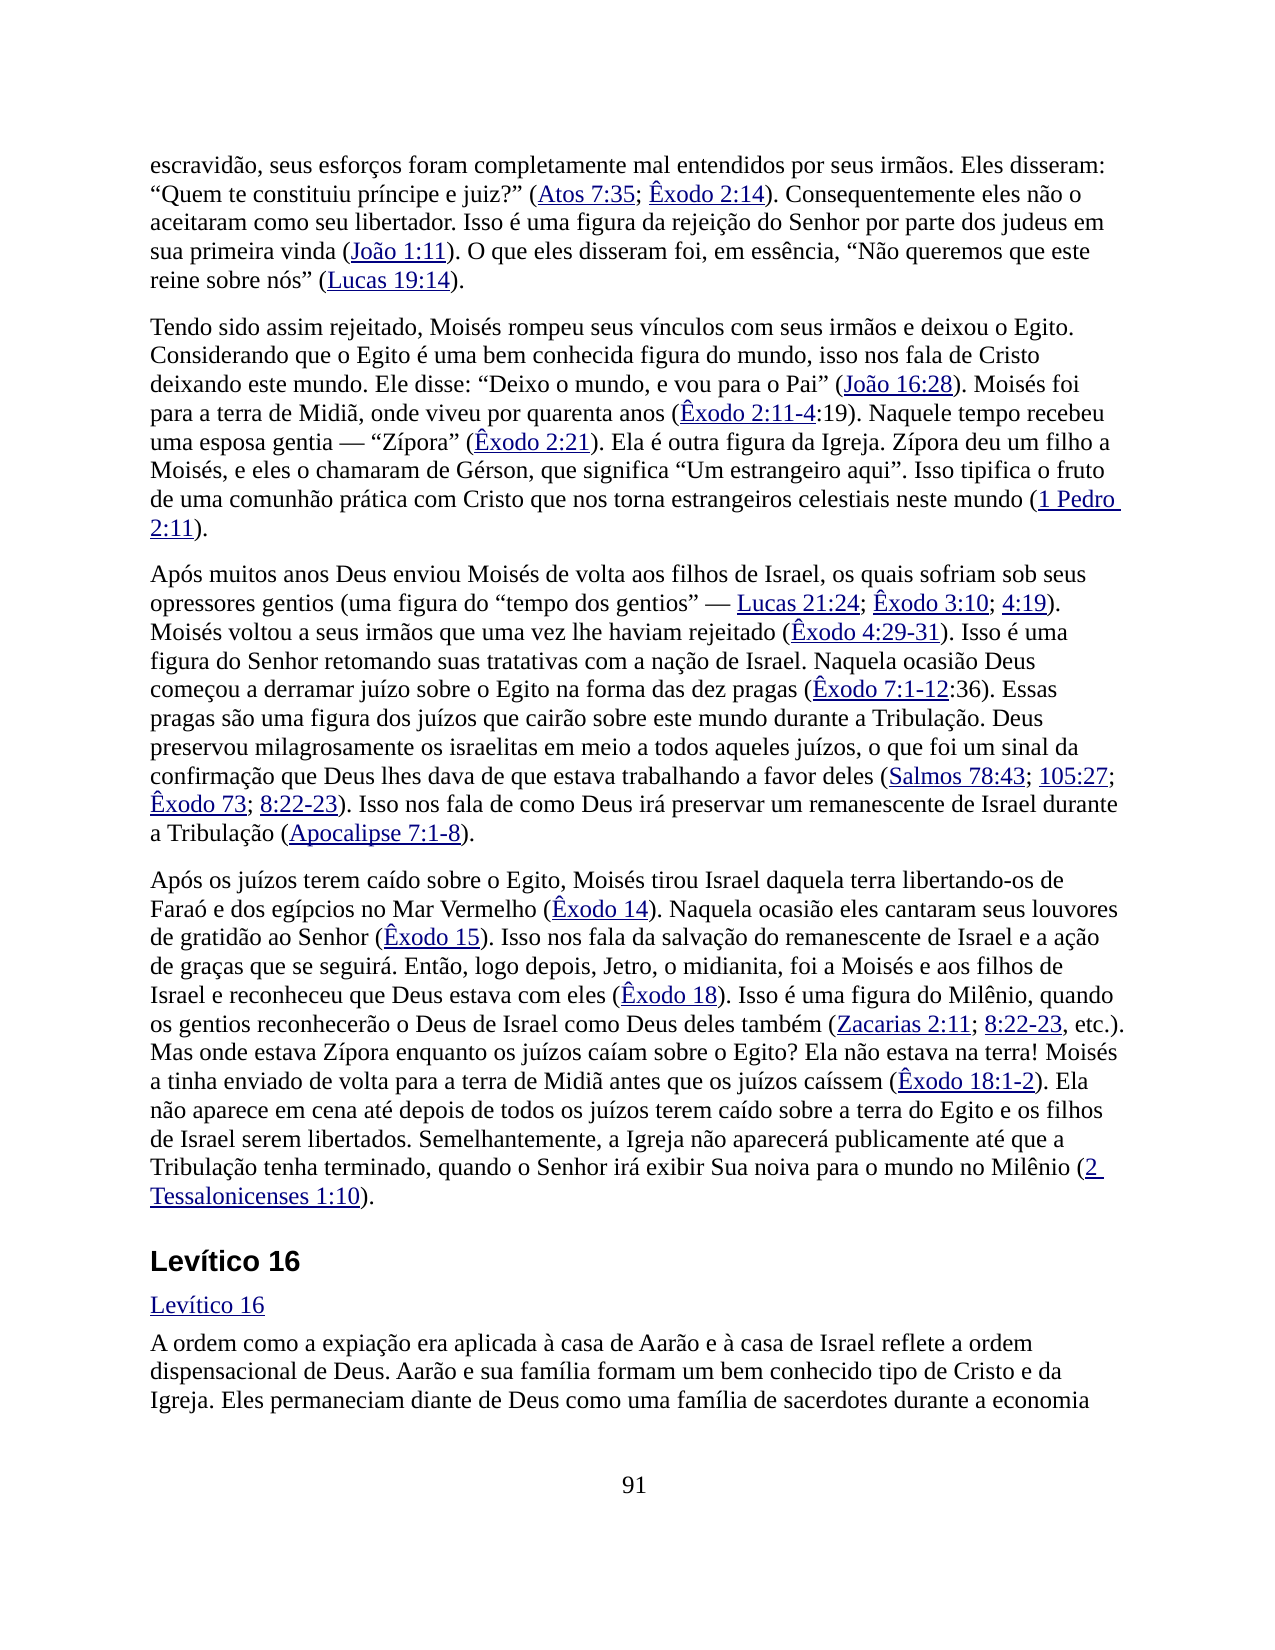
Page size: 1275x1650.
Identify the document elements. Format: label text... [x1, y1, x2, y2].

text escravidão, seus esforços foram completamente mal entendidos por seus irmãos. Eles disseram: “Quem te constituiu príncipe e juiz?” (Atos 7:35; Êxodo 2:14). Consequentemente eles não o aceitaram como seu libertador. Isso é uma figura da rejeição do Senhor por parte dos judeus em sua primeira vinda (João 1:11). O que eles disseram foi, em essência, “Não queremos que este reine sobre nós” (Lucas 19:14). [150, 150, 1125, 294]
text Após muitos anos Deus enviou Moisés de volta aos filhos de Israel, os quais sofriam sob seus opressores gentios (uma figura do “tempo dos gentios” — Lucas 21:24; Êxodo 3:10; 4:19). Moisés voltou a seus irmãos que uma vez lhe haviam rejeitado (Êxodo 4:29-31). Isso é uma figura do Senhor retomando suas tratativas com a nação de Israel. Naquela ocasião Deus começou a derramar juízo sobre o Egito na forma das dez pragas (Êxodo 7:1-12:36). Essas pragas são uma figura dos juízos que cairão sobre este mundo durante a Tribulação. Deus preservou milagrosamente os israelitas em meio a todos aqueles juízos, o que foi um sinal da confirmação que Deus lhes dava de que estava trabalhando a favor deles (Salmos 78:43; 105:27; Êxodo 73; 8:22-23). Isso nos fala de como Deus irá preservar um remanescente de Israel durante a Tribulação (Apocalipse 7:1-8). [150, 559, 1125, 847]
text Levítico 16 [150, 1290, 1125, 1319]
text Após os juízos terem caído sobre o Egito, Moisés tirou Israel daquela terra libertando-os de Faraó e dos egípcios no Mar Vermelho (Êxodo 14). Naquela ocasião eles cantaram seus louvores de gratidão ao Senhor (Êxodo 15). Isso nos fala da salvação do remanescente de Israel e a ação de graças que se seguirá. Então, logo depois, Jetro, o midianita, foi a Moisés e aos filhos de Israel e reconheceu que Deus estava com eles (Êxodo 18). Isso é uma figura do Milênio, quando os gentios reconhecerão o Deus de Israel como Deus deles também (Zacarias 2:11; 8:22-23, etc.). Mas onde estava Zípora enquanto os juízos caíam sobre o Egito? Ela não estava na terra! Moisés a tinha enviado de volta para a terra de Midiã antes que os juízos caíssem (Êxodo 18:1-2). Ela não aparece em cena até depois de todos os juízos terem caído sobre a terra do Egito e os filhos de Israel serem libertados. Semelhantemente, a Igreja não aparecerá publicamente até que a Tribulação tenha terminado, quando o Senhor irá exibir Sua noiva para o mundo no Milênio (2 Tessalonicenses 1:10). [150, 865, 1125, 1210]
text A ordem como a expiação era aplicada à casa de Aarão e à casa de Israel reflete a ordem dispensacional de Deus. Aarão e sua família formam um bem conhecido tipo de Cristo e da Igreja. Eles permaneciam diante de Deus como uma família de sacerdotes durante a economia [150, 1328, 1125, 1414]
text Tendo sido assim rejeitado, Moisés rompeu seus vínculos com seus irmãos e deixou o Egito. Considerando que o Egito é uma bem conhecida figura do mundo, isso nos fala de Cristo deixando este mundo. Ele disse: “Deixo o mundo, e vou para o Pai” (João 16:28). Moisés foi para a terra de Midiã, onde viveu por quarenta anos (Êxodo 2:11-4:19). Naquele tempo recebeu uma esposa gentia — “Zípora” (Êxodo 2:21). Ela é outra figura da Igreja. Zípora deu um filho a Moisés, e eles o chamaram de Gérson, que significa “Um estrangeiro aqui”. Isso tipifica o fruto de uma comunhão prática com Cristo que nos torna estrangeiros celestiais neste mundo (1 Pedro 2:11). [150, 312, 1125, 542]
subtitle Levítico 16 [150, 1244, 1125, 1277]
